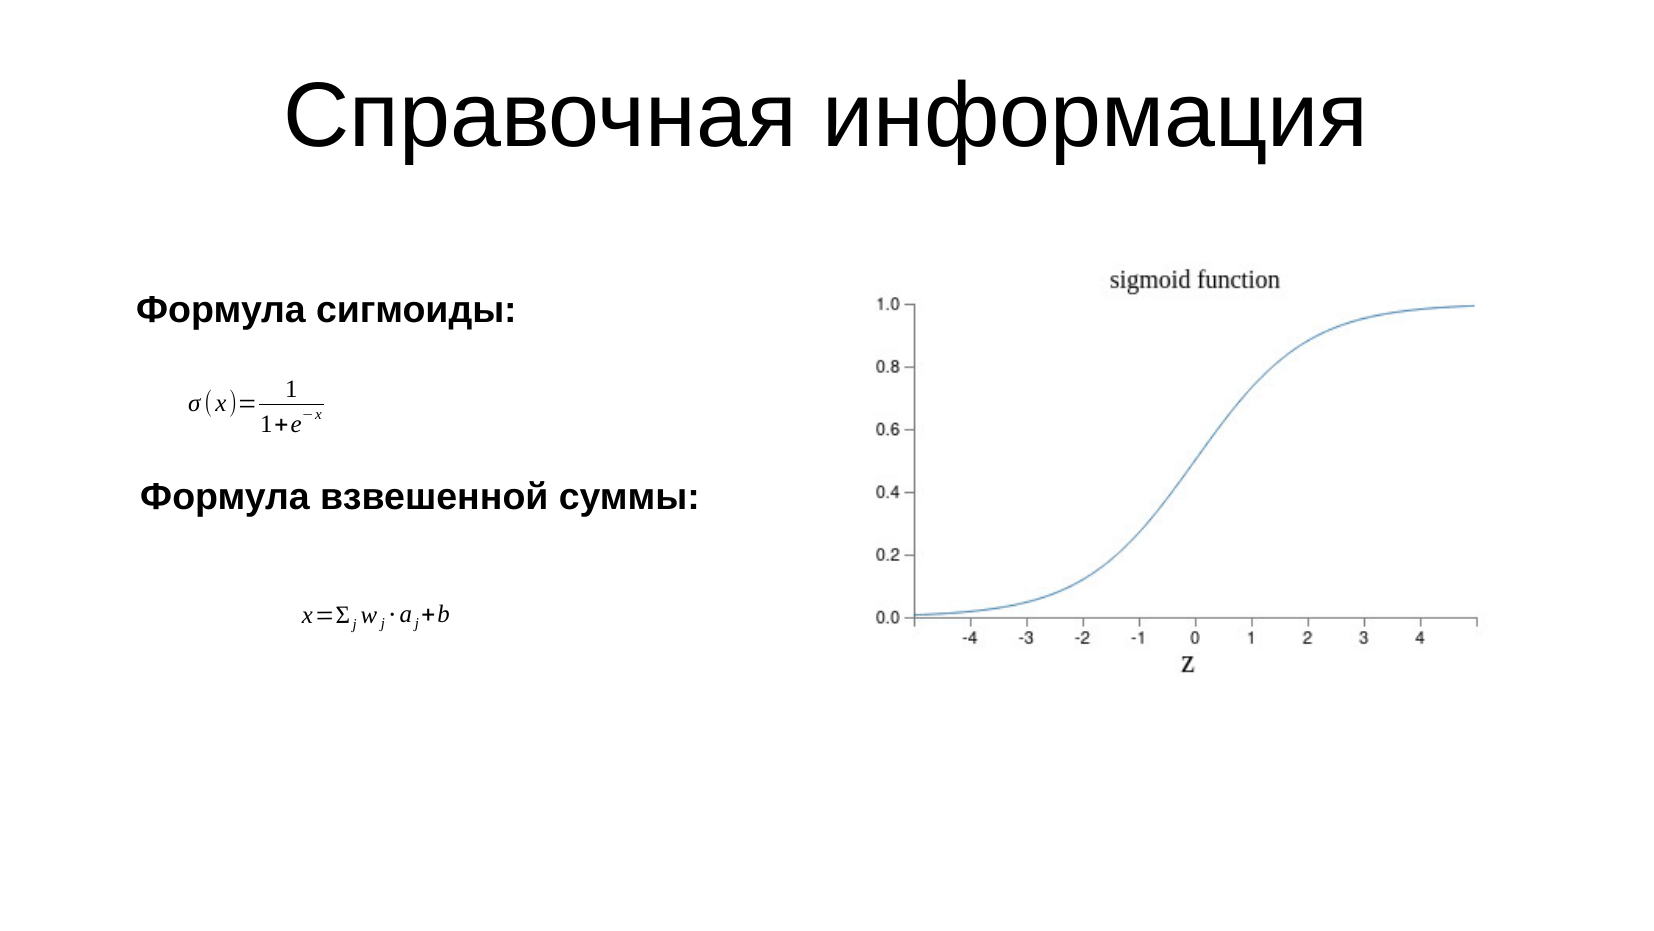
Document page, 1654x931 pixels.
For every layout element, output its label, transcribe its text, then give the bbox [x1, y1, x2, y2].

picture [825, 224, 1539, 735]
text_box Формула сигмоиды: [37, 280, 542, 338]
chart [187, 375, 325, 438]
text_box [668, 446, 825, 517]
chart [300, 600, 451, 633]
title Справочная информация [82, 37, 1571, 193]
text_box Формула взвешенной суммы: [51, 468, 715, 526]
